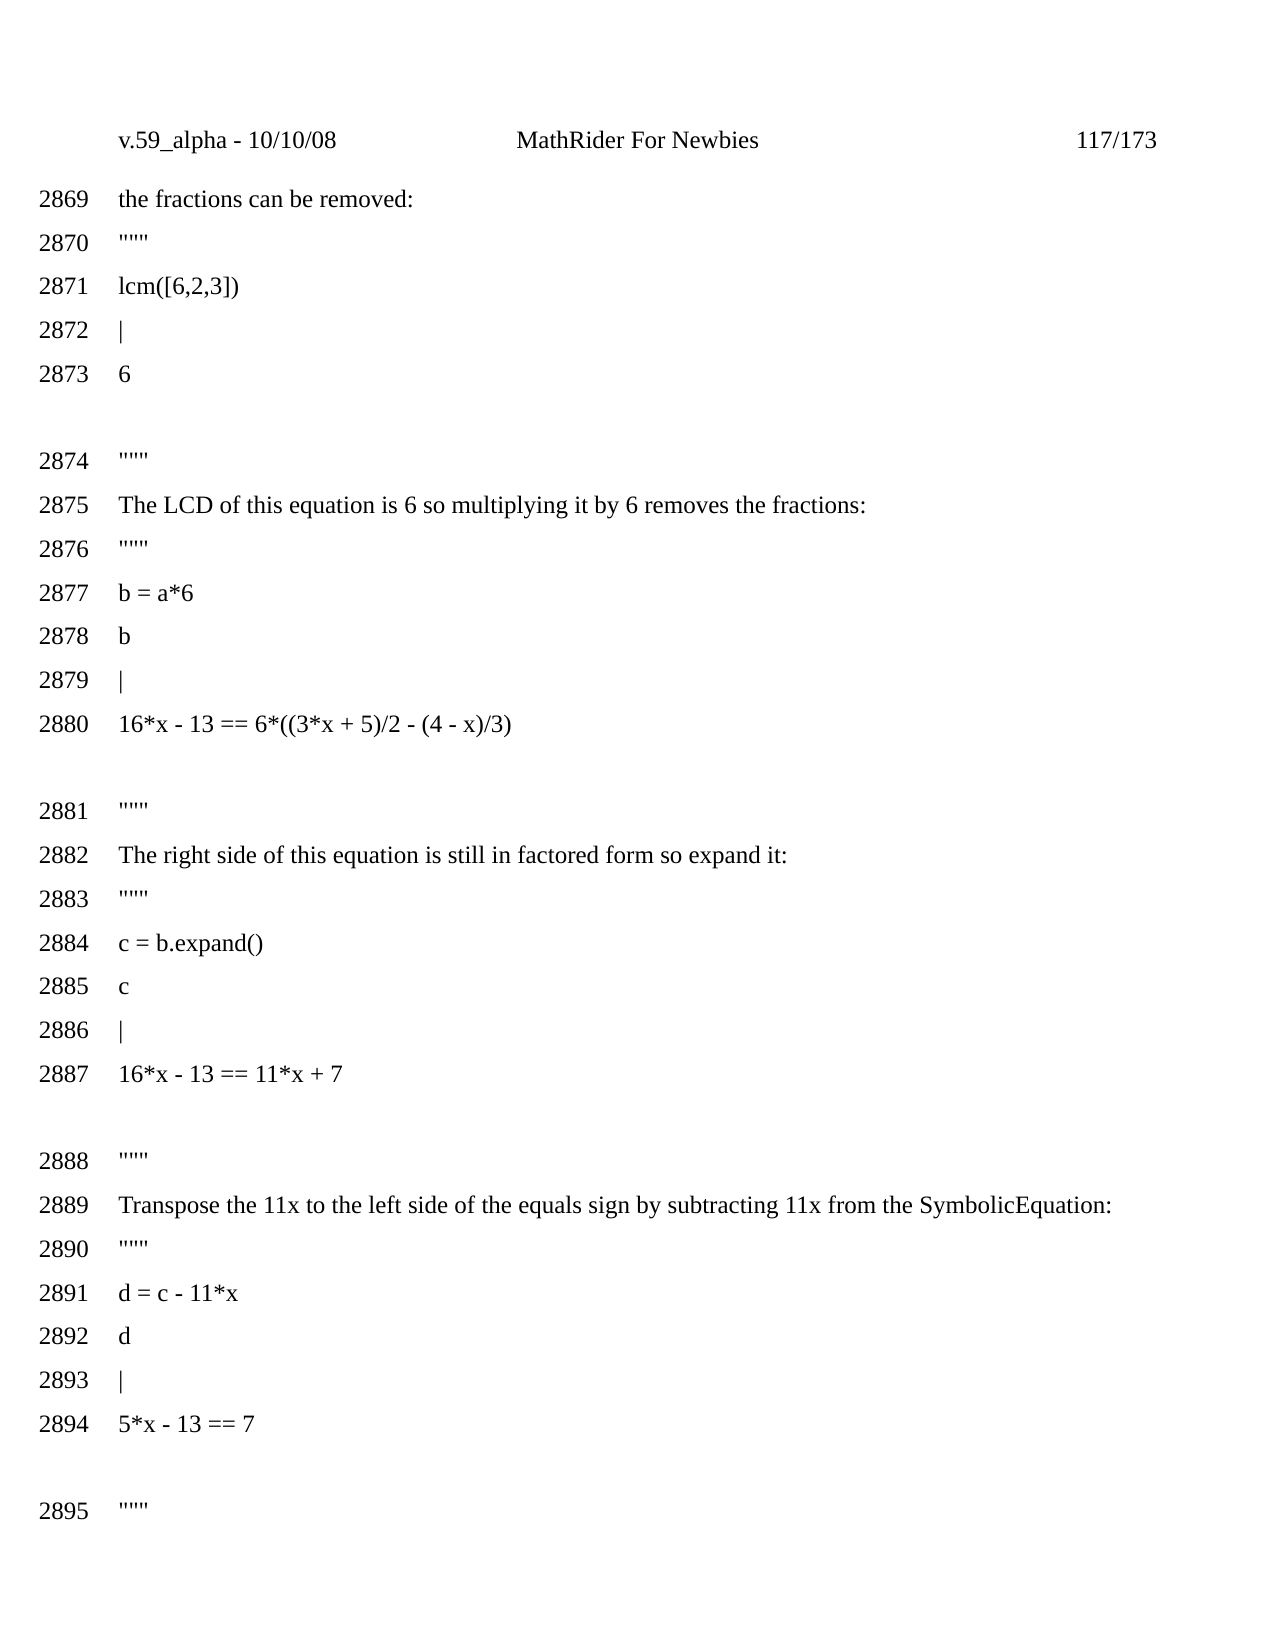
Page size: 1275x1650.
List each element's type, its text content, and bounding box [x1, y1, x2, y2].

text 6 [118, 359, 1157, 388]
text """ [118, 796, 1157, 825]
text 16*x - 13 == 11*x + 7 [118, 1059, 1157, 1088]
text """ [118, 1234, 1157, 1263]
text | [118, 1365, 1157, 1394]
text | [118, 315, 1157, 344]
text c [118, 971, 1157, 1000]
text c = b.expand() [118, 928, 1157, 956]
text lcm([6,2,3]) [118, 271, 1157, 300]
text d [118, 1321, 1157, 1350]
text the fractions can be removed: [118, 184, 1157, 213]
text | [118, 665, 1157, 694]
text """ [118, 1146, 1157, 1175]
text b [118, 621, 1157, 650]
text | [118, 1015, 1157, 1044]
text """ [118, 446, 1157, 475]
text The right side of this equation is still in factored form so expand it: [118, 840, 1157, 869]
text 5*x - 13 == 7 [118, 1409, 1157, 1438]
text b = a*6 [118, 578, 1157, 606]
text """ [118, 884, 1157, 913]
text """ [118, 1496, 1157, 1525]
text The LCD of this equation is 6 so multiplying it by 6 removes the fractions: [118, 490, 1157, 519]
text """ [118, 228, 1157, 256]
text """ [118, 534, 1157, 563]
text d = c - 11*x [118, 1278, 1157, 1306]
text 16*x - 13 == 6*((3*x + 5)/2 - (4 - x)/3) [118, 709, 1157, 738]
text Transpose the 11x to the left side of the equals sign by subtracting 11x from the SymbolicEquation: [118, 1190, 1157, 1219]
